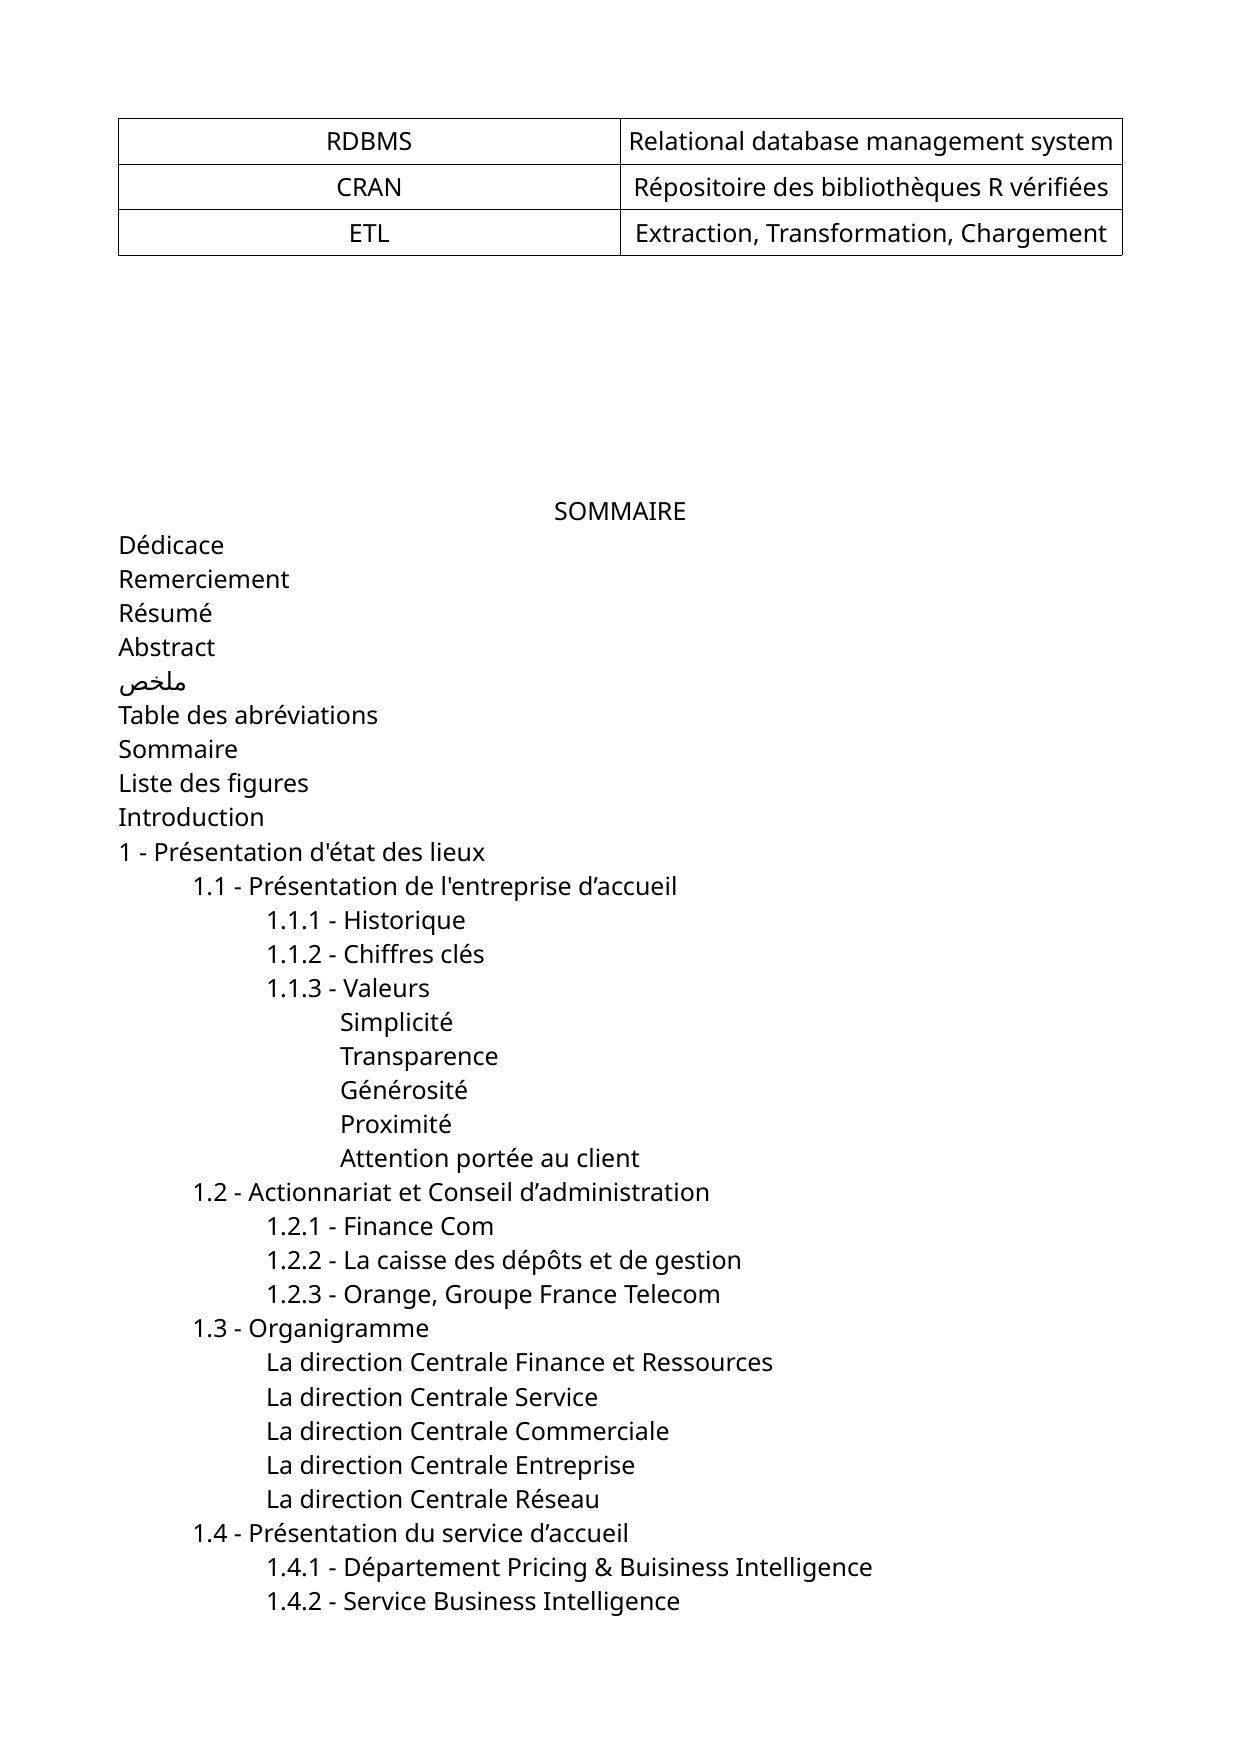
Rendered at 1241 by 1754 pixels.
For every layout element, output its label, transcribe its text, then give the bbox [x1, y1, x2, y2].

text 1.1.3 - Valeurs [118, 970, 1122, 1004]
table_cell Relational database management system [621, 119, 1122, 164]
text 1.2.2 - La caisse des dépôts et de gestion [118, 1243, 1122, 1277]
text 1.2.1 - Finance Com [118, 1209, 1122, 1243]
text Sommaire [118, 732, 1122, 766]
text ملخص [118, 664, 1122, 698]
text Introduction [118, 800, 1122, 834]
table_cell Extraction, Transformation, Chargement [621, 210, 1122, 255]
text 1.4.2 - Service Business Intelligence [118, 1583, 1122, 1618]
text 1.1.1 - Historique [118, 902, 1122, 936]
text La direction Centrale Commerciale [118, 1413, 1122, 1447]
text Attention portée au client [118, 1141, 1122, 1175]
text Liste des figures [118, 766, 1122, 800]
text Remerciement [118, 562, 1122, 596]
text 1.4 - Présentation du service d’accueil [118, 1515, 1122, 1549]
text Simplicité [118, 1004, 1122, 1038]
text 1.3 - Organigramme [118, 1311, 1122, 1345]
text 1.1 - Présentation de l'entreprise d’accueil [118, 868, 1122, 902]
text Transparence [118, 1038, 1122, 1073]
text Dédicace [118, 528, 1122, 562]
text Générosité [118, 1073, 1122, 1107]
text La direction Centrale Réseau [118, 1481, 1122, 1515]
text 1.1.2 - Chiffres clés [118, 936, 1122, 970]
table_cell RDBMS [119, 119, 620, 164]
text 1 - Présentation d'état des lieux [118, 834, 1122, 868]
table_cell Répositoire des bibliothèques R vérifiées [621, 165, 1122, 209]
text Table des abréviations [118, 698, 1122, 732]
text La direction Centrale Finance et Ressources [118, 1345, 1122, 1379]
text La direction Centrale Entreprise [118, 1447, 1122, 1481]
text Résumé [118, 596, 1122, 630]
table_cell ETL [119, 210, 620, 255]
text Proximité [118, 1107, 1122, 1141]
table_cell CRAN [119, 165, 620, 209]
text 1.4.1 - Département Pricing & Buisiness Intelligence [118, 1549, 1122, 1583]
text 1.2.3 - Orange, Groupe France Telecom [118, 1277, 1122, 1311]
text SOMMAIRE [118, 493, 1122, 528]
text Abstract [118, 630, 1122, 664]
text La direction Centrale Service [118, 1379, 1122, 1413]
text 1.2 - Actionnariat et Conseil d’administration [118, 1175, 1122, 1209]
